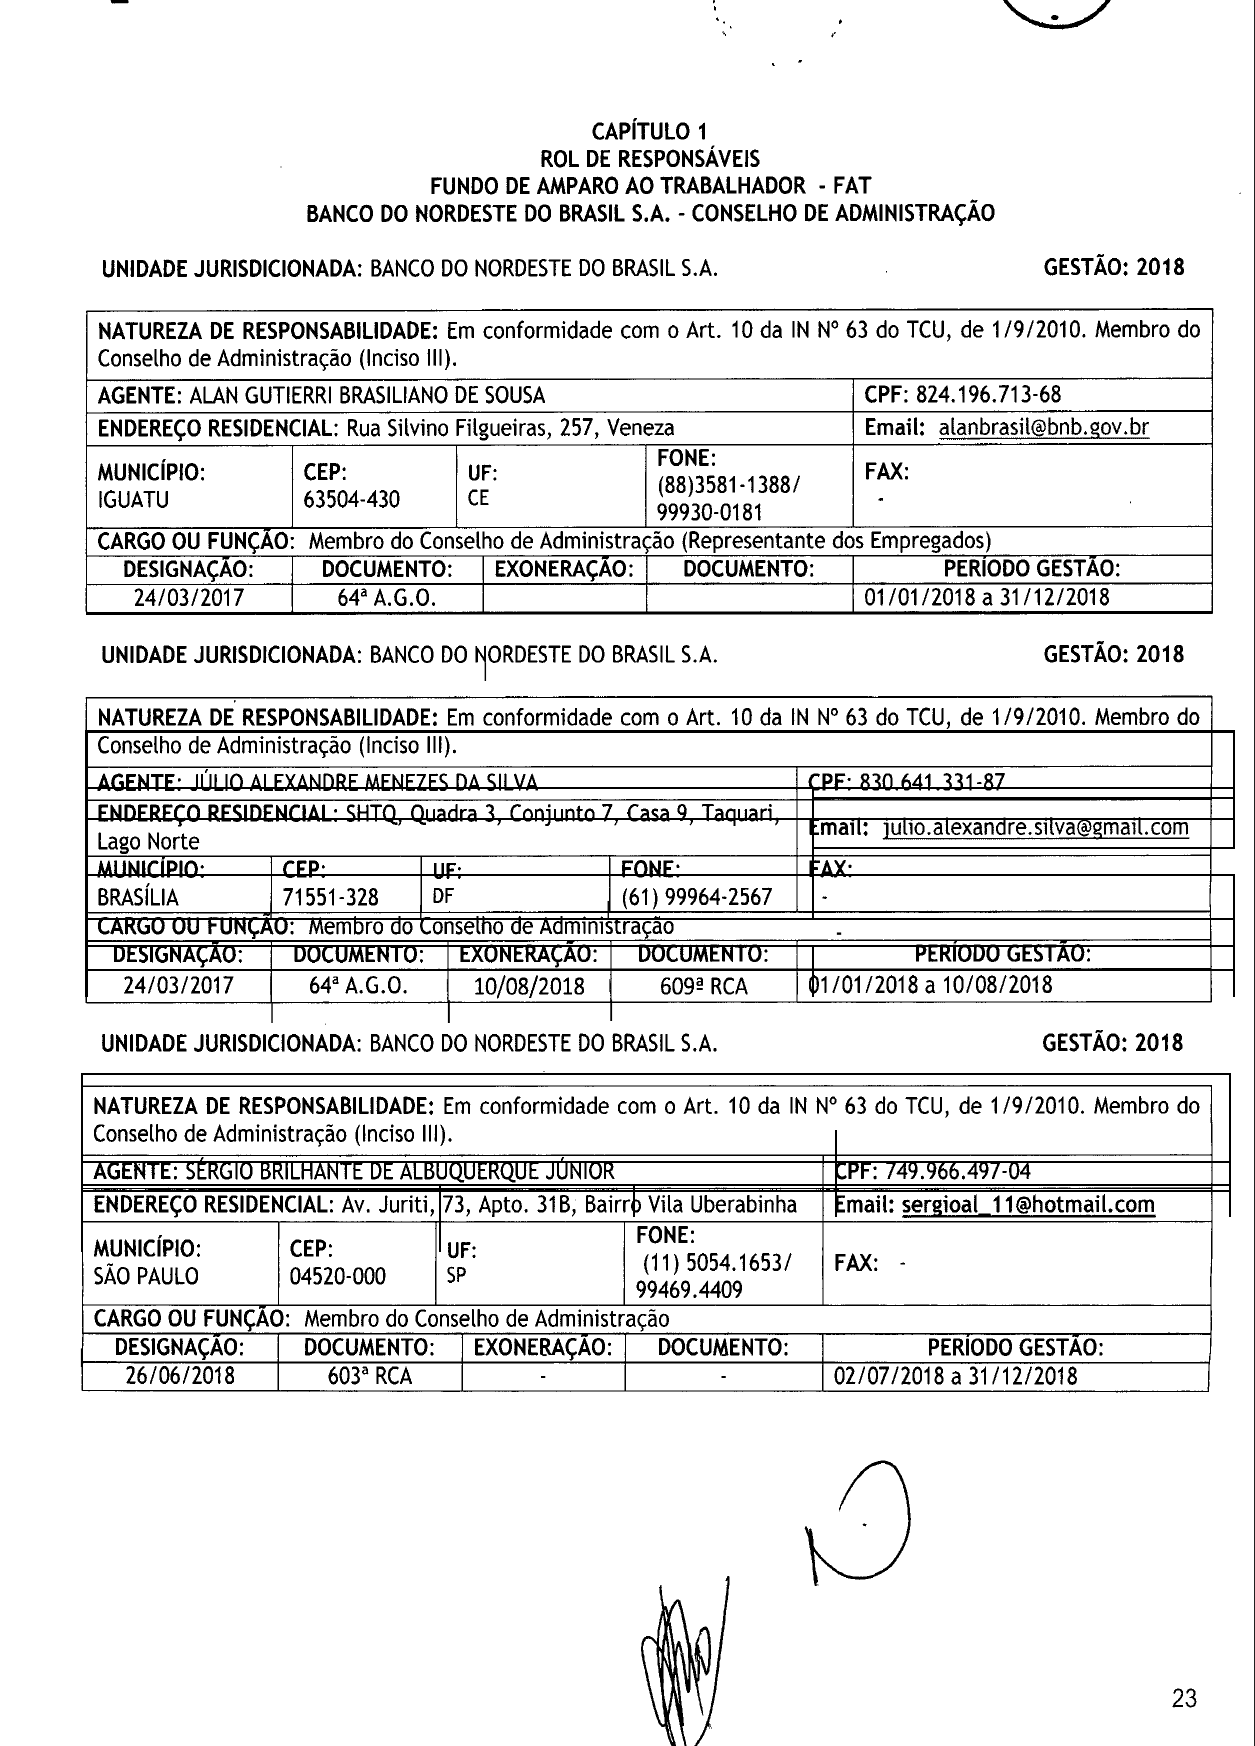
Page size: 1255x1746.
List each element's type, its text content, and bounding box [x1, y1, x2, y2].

table_cell I I I [88, 876, 812, 918]
table_cell [814, 971, 1233, 997]
table_cell [837, 1192, 1229, 1217]
table_cell [88, 789, 812, 818]
table_cell [814, 820, 1233, 847]
table_cell [814, 799, 1233, 818]
table_cell [83, 1186, 439, 1190]
text - [73, 562, 885, 597]
table_cell [635, 1186, 835, 1190]
table_cell [513, 1192, 633, 1217]
table_cell - [88, 920, 1233, 945]
table_cell [814, 876, 1233, 918]
table_cell [837, 1130, 1229, 1161]
table_cell [83, 1163, 835, 1183]
table_cell [814, 789, 1233, 797]
table_cell I I I [88, 971, 812, 997]
table_cell [513, 1217, 1230, 1252]
table_header [88, 733, 1233, 787]
text I [478, 656, 492, 687]
picture [0, 0, 1255, 1746]
table_cell [83, 1192, 439, 1252]
table_cell [814, 947, 1233, 969]
table_cell [635, 1192, 835, 1217]
text I - - [73, 1336, 732, 1373]
table_cell [837, 1163, 1229, 1183]
table_cell [88, 820, 812, 874]
table_header [83, 1075, 1229, 1130]
table_cell [441, 1186, 633, 1190]
table_cell [441, 1192, 512, 1252]
table_cell [88, 947, 812, 969]
table_cell [83, 1130, 835, 1161]
table_cell [814, 849, 1234, 874]
text I I I [270, 997, 1223, 1031]
table_cell [837, 1186, 1229, 1190]
